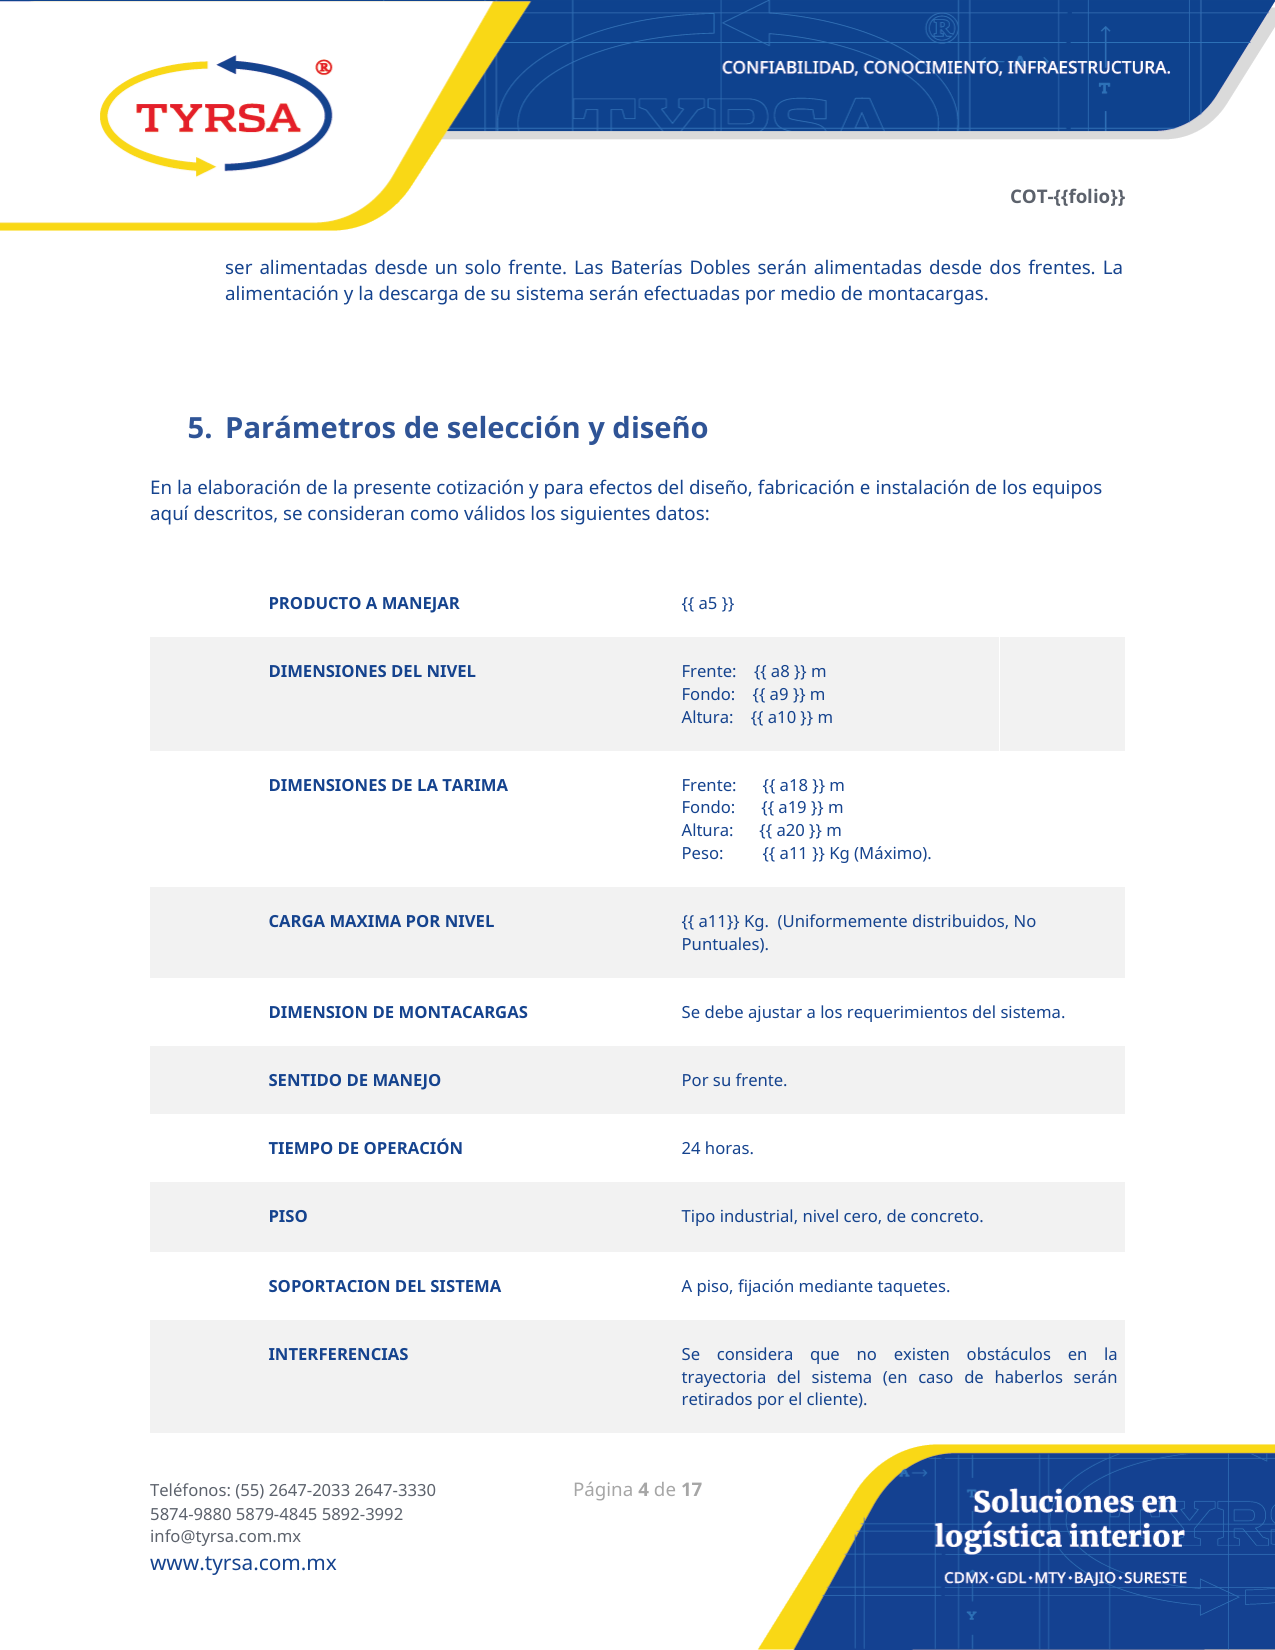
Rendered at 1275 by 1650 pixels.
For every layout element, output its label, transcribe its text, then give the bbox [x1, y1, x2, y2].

table_cell [563, 1433, 1125, 1477]
text En la elaboración de la presente cotización y para efectos del diseño, fabricación e instalación de los equipos aquí descritos, se consideran como válidos los siguientes datos: [150, 474, 1125, 526]
table_cell [1000, 637, 1125, 751]
table_cell [150, 1433, 563, 1477]
table_cell [1000, 751, 1125, 887]
table_cell 24 horas. [563, 1114, 1125, 1182]
table_cell DIMENSION DE MONTACARGAS [150, 978, 563, 1046]
table_cell Frente: {{ a8 }} m Fondo: {{ a9 }} m Altura: {{ a10 }} m [563, 637, 999, 751]
table_cell CARGA MAXIMA POR NIVEL [150, 887, 563, 978]
table_cell INTERFERENCIAS [150, 1320, 563, 1433]
table_cell PISO [150, 1182, 563, 1252]
table_cell Frente: {{ a18 }} m Fondo: {{ a19 }} m Altura: {{ a20 }} m Peso: {{ a11 }} Kg (Máximo). [563, 751, 999, 887]
table_cell {{ a11}} Kg. (Uniformemente distribuidos, No Puntuales). [563, 887, 1125, 978]
table_cell Tipo industrial, nivel cero, de concreto. [563, 1182, 1125, 1252]
list Parámetros de selección y diseño [187, 407, 1125, 447]
table_header PRODUCTO A MANEJAR [150, 569, 563, 637]
table_cell Se considera que no existen obstáculos en la trayectoria del sistema (en caso de haberlos serán retirados por el cliente). [563, 1320, 1125, 1433]
table_cell Se debe ajustar a los requerimientos del sistema. [563, 978, 1125, 1046]
list ser alimentadas desde un solo frente. Las Baterías Dobles serán alimentadas desde dos frentes. La alimentación y la descarga de su sistema serán efectuadas por medio de montacargas. [225, 254, 1125, 306]
table_cell A piso, fijación mediante taquetes. [563, 1252, 1125, 1320]
table_header {{ a5 }} [563, 569, 1125, 637]
table_cell TIEMPO DE OPERACIÓN [150, 1114, 563, 1182]
table_cell SENTIDO DE MANEJO [150, 1046, 563, 1114]
table_cell DIMENSIONES DEL NIVEL [150, 637, 563, 751]
table_cell SOPORTACION DEL SISTEMA [150, 1252, 563, 1320]
table_cell DIMENSIONES DE LA TARIMA [150, 751, 563, 887]
table_cell Por su frente. [563, 1046, 1125, 1114]
